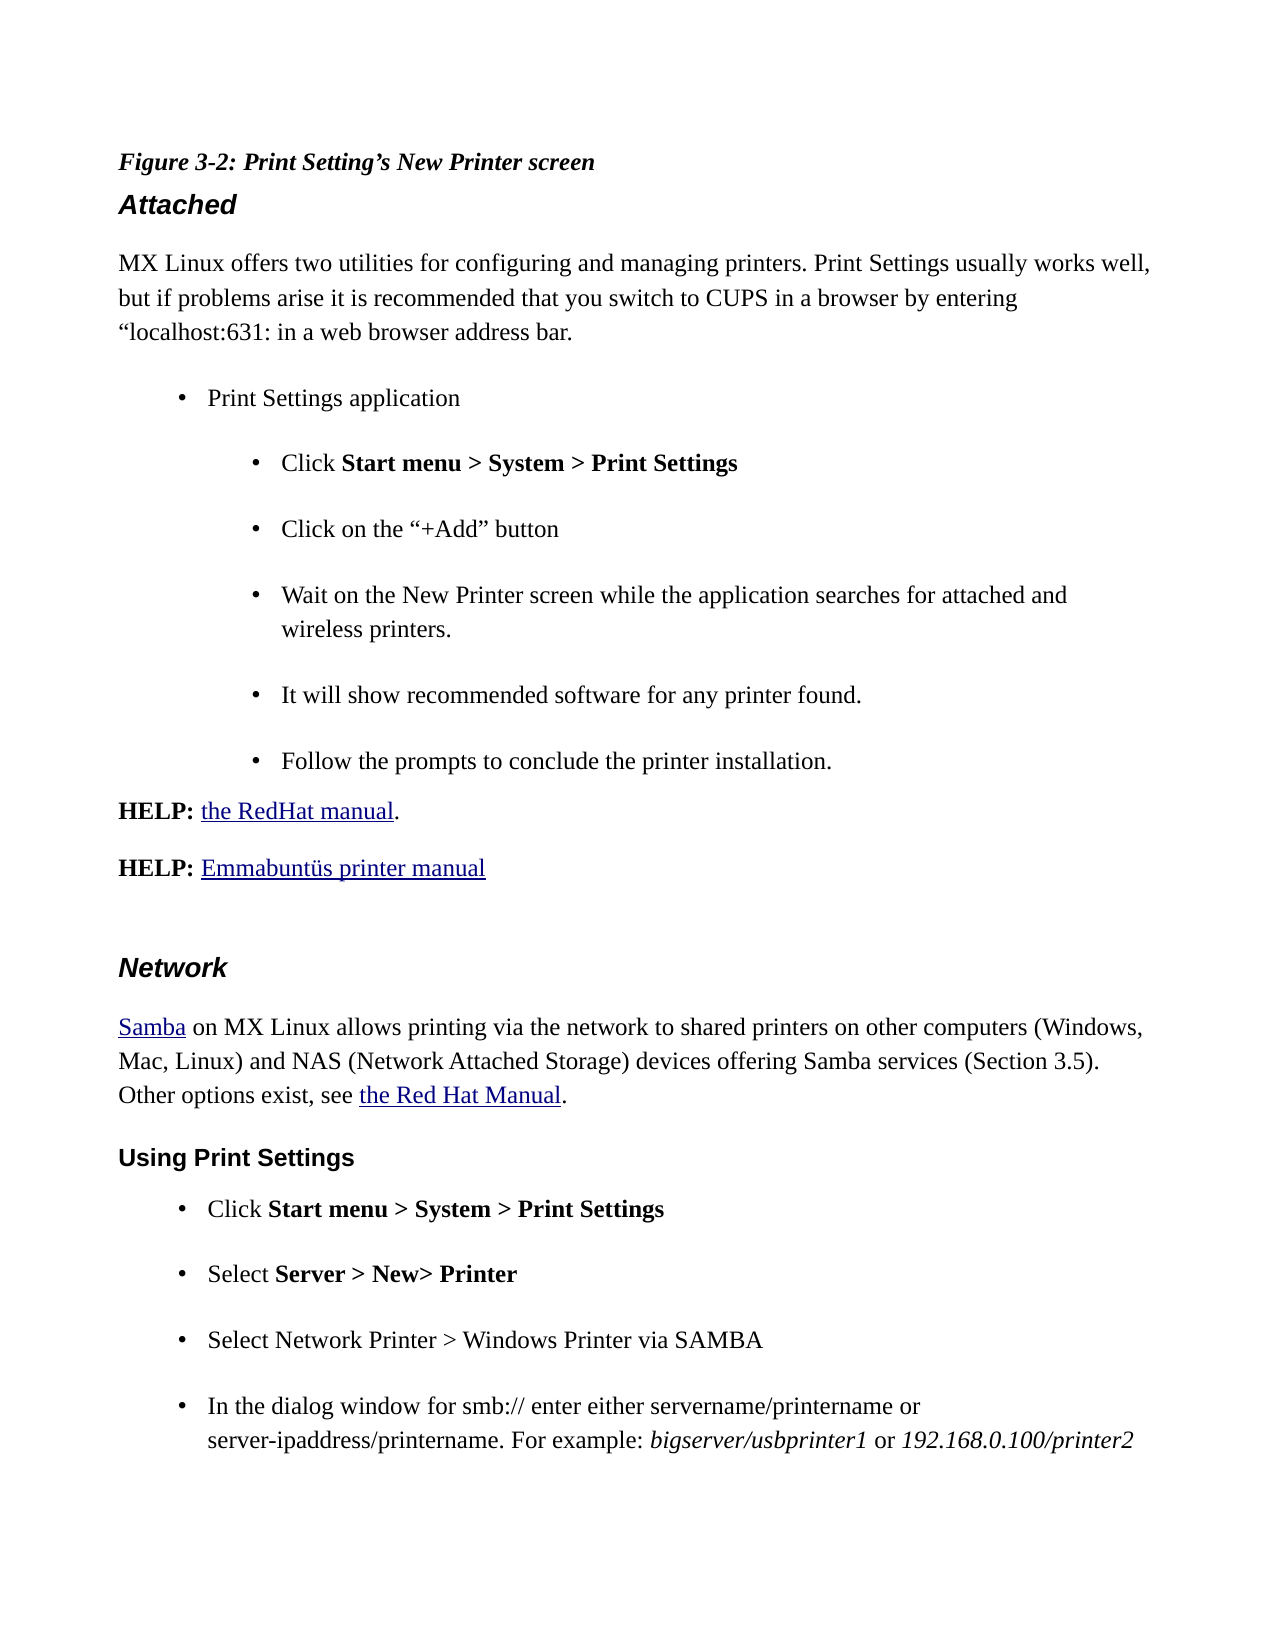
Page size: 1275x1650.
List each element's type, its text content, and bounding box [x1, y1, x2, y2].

list Wait on the New Printer screen while the application searches for attached and wireless printers. [252, 580, 1141, 643]
subtitle Attached [118, 188, 1157, 220]
text HELP: the RedHat manual. [118, 796, 1157, 825]
list In the dialog window for smb:// enter either servername/printername or server-ipaddress/printername. For example: bigserver/usbprinter1 or 192.168.0.100/printer2 [178, 1391, 1141, 1454]
subtitle Network [118, 952, 1157, 983]
text HELP: Emmabuntüs printer manual [118, 853, 1157, 882]
list Print Settings application [178, 383, 1141, 412]
list Select Network Printer > Windows Printer via SAMBA [178, 1325, 1141, 1354]
text Figure 3-2: Print Setting’s New Printer screen [118, 147, 1157, 176]
list Click Start menu > System > Print Settings [178, 1194, 1141, 1222]
text Samba on MX Linux allows printing via the network to shared printers on other computers (Windows, Mac, Linux) and NAS (Network Attached Storage) devices offering Samba services (Section 3.5). Other options exist, see the Red Hat Manual. [118, 1012, 1157, 1109]
list Click on the “+Add” button [252, 514, 1141, 543]
list Follow the prompts to conclude the printer installation. [252, 746, 1141, 775]
subtitle Using Print Settings [118, 1143, 1157, 1172]
list Select Server > New> Printer [178, 1259, 1141, 1288]
text MX Linux offers two utilities for configuring and managing printers. Print Settings usually works well, but if problems arise it is recommended that you switch to CUPS in a browser by entering “localhost:631: in a web browser address bar. [118, 248, 1157, 346]
list It will show recommended software for any printer found. [252, 680, 1141, 709]
list Click Start menu > System > Print Settings [252, 448, 1141, 477]
